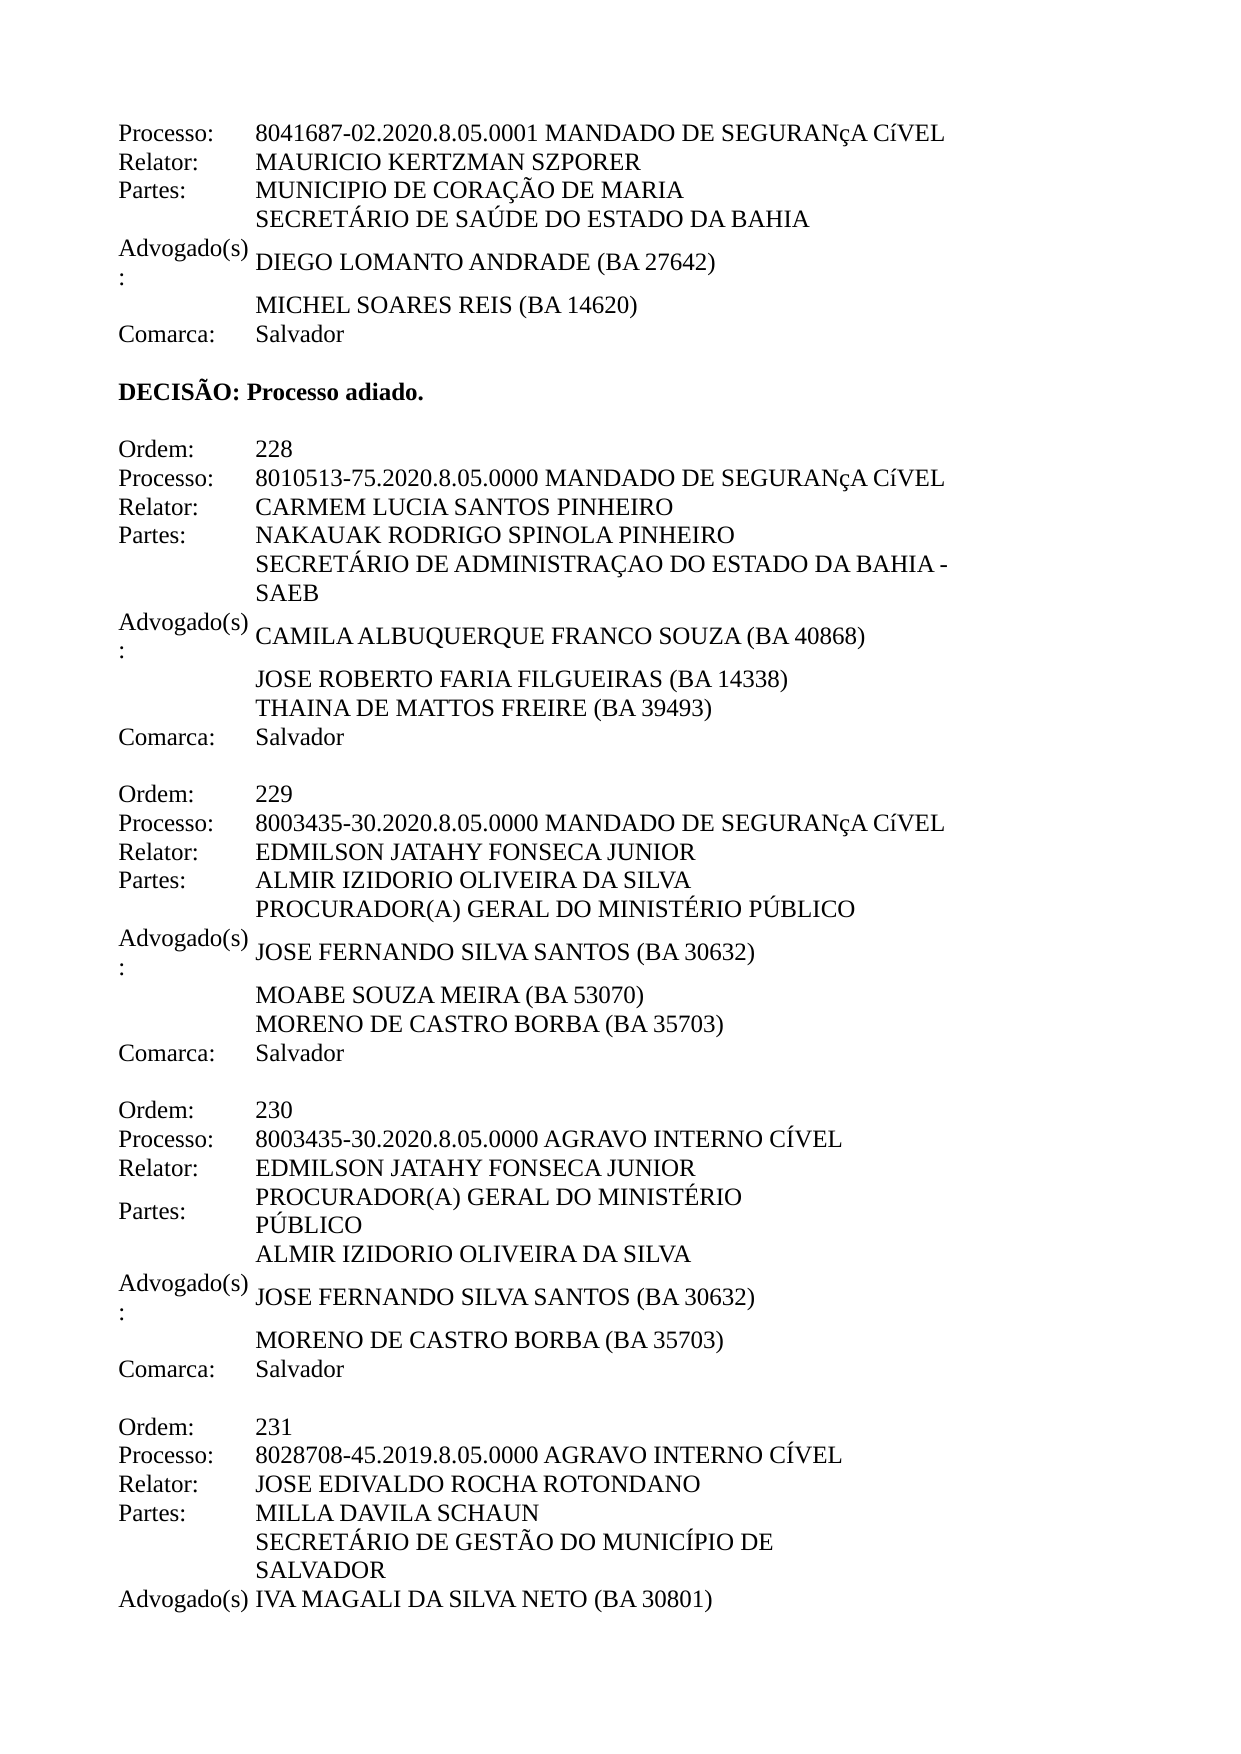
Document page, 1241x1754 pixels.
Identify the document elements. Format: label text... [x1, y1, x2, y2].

table_cell MAURICIO KERTZMAN SZPORER [255, 147, 946, 176]
table_cell 8010513-75.2020.8.05.0000 MANDADO DE SEGURANçA CíVEL [255, 463, 1016, 492]
table_cell JOSE ROBERTO FARIA FILGUEIRAS (BA 14338) [255, 664, 1016, 693]
table_cell Partes: [118, 1498, 255, 1527]
table_cell Relator: [118, 147, 255, 176]
table_cell Advogado(s): [118, 607, 255, 664]
table_cell PROCURADOR(A) GERAL DO MINISTÉRIO PÚBLICO [255, 1182, 854, 1239]
table_cell THAINA DE MATTOS FREIRE (BA 39493) [255, 693, 1016, 722]
table_cell JOSE FERNANDO SILVA SANTOS (BA 30632) [255, 923, 946, 981]
table_cell CAMILA ALBUQUERQUE FRANCO SOUZA (BA 40868) [255, 607, 1016, 664]
table_cell Relator: [118, 837, 255, 866]
table_cell ALMIR IZIDORIO OLIVEIRA DA SILVA [255, 1239, 854, 1268]
table_cell MILLA DAVILA SCHAUN [255, 1498, 910, 1527]
table_cell [118, 1239, 255, 1268]
table_cell MICHEL SOARES REIS (BA 14620) [255, 291, 946, 319]
table_cell Advogado(s): [118, 923, 255, 981]
table_cell SECRETÁRIO DE ADMINISTRAÇAO DO ESTADO DA BAHIA - SAEB [255, 549, 1016, 607]
table_cell Advogado(s): [118, 1268, 255, 1326]
table_cell JOSE EDIVALDO ROCHA ROTONDANO [255, 1469, 910, 1498]
table_header 229 [255, 779, 946, 808]
table_cell 8003435-30.2020.8.05.0000 MANDADO DE SEGURANçA CíVEL [255, 808, 946, 837]
table_cell Partes: [118, 176, 255, 204]
table_cell [118, 204, 255, 233]
table_cell Processo: [118, 463, 255, 492]
table_cell MUNICIPIO DE CORAÇÃO DE MARIA [255, 176, 946, 204]
table_cell EDMILSON JATAHY FONSECA JUNIOR [255, 1153, 854, 1182]
table_cell Comarca: [118, 1354, 255, 1383]
table_cell 8041687-02.2020.8.05.0001 MANDADO DE SEGURANçA CíVEL [255, 118, 946, 147]
table_cell Processo: [118, 1441, 255, 1469]
table_cell Salvador [255, 1038, 946, 1067]
table_cell MORENO DE CASTRO BORBA (BA 35703) [255, 1326, 854, 1354]
table_cell [118, 1009, 255, 1038]
table_cell SECRETÁRIO DE SAÚDE DO ESTADO DA BAHIA [255, 204, 946, 233]
table_cell JOSE FERNANDO SILVA SANTOS (BA 30632) [255, 1268, 854, 1326]
table_cell Processo: [118, 808, 255, 837]
table_header Ordem: [118, 779, 255, 808]
table_cell [118, 1326, 255, 1354]
table_cell Relator: [118, 1469, 255, 1498]
table_cell Advogado(s) [118, 1584, 255, 1613]
table_cell Partes: [118, 521, 255, 549]
table_cell Partes: [118, 866, 255, 894]
table_cell [118, 981, 255, 1009]
table_cell [118, 693, 255, 722]
table_cell [118, 664, 255, 693]
table_header 230 [255, 1096, 854, 1124]
table_header Ordem: [118, 1096, 255, 1124]
table_cell Relator: [118, 1153, 255, 1182]
table_header Ordem: [118, 1412, 255, 1441]
table_cell 8028708-45.2019.8.05.0000 AGRAVO INTERNO CÍVEL [255, 1441, 910, 1469]
table_cell MORENO DE CASTRO BORBA (BA 35703) [255, 1009, 946, 1038]
table_cell EDMILSON JATAHY FONSECA JUNIOR [255, 837, 946, 866]
table_cell [118, 549, 255, 607]
table_cell Comarca: [118, 319, 255, 348]
table_cell ALMIR IZIDORIO OLIVEIRA DA SILVA [255, 866, 946, 894]
table_cell IVA MAGALI DA SILVA NETO (BA 30801) [255, 1584, 910, 1613]
table_cell Relator: [118, 492, 255, 521]
table_cell Advogado(s): [118, 233, 255, 291]
table_cell Comarca: [118, 722, 255, 751]
table_cell 8003435-30.2020.8.05.0000 AGRAVO INTERNO CÍVEL [255, 1124, 854, 1153]
table_cell Salvador [255, 319, 946, 348]
table_cell Processo: [118, 1124, 255, 1153]
table_cell Salvador [255, 722, 1016, 751]
table_cell Comarca: [118, 1038, 255, 1067]
table_header 228 [255, 434, 1016, 463]
table_cell DIEGO LOMANTO ANDRADE (BA 27642) [255, 233, 946, 291]
text DECISÃO: Processo adiado. [118, 377, 1122, 406]
table_cell [118, 894, 255, 923]
table_cell [118, 1527, 255, 1584]
table_cell SECRETÁRIO DE GESTÃO DO MUNICÍPIO DE SALVADOR [255, 1527, 910, 1584]
table_header Ordem: [118, 434, 255, 463]
table_cell NAKAUAK RODRIGO SPINOLA PINHEIRO [255, 521, 1016, 549]
table_cell PROCURADOR(A) GERAL DO MINISTÉRIO PÚBLICO [255, 894, 946, 923]
table_cell CARMEM LUCIA SANTOS PINHEIRO [255, 492, 1016, 521]
table_header 231 [255, 1412, 910, 1441]
table_cell MOABE SOUZA MEIRA (BA 53070) [255, 981, 946, 1009]
table_cell Processo: [118, 118, 255, 147]
table_cell Salvador [255, 1354, 854, 1383]
table_cell Partes: [118, 1182, 255, 1239]
table_cell [118, 291, 255, 319]
